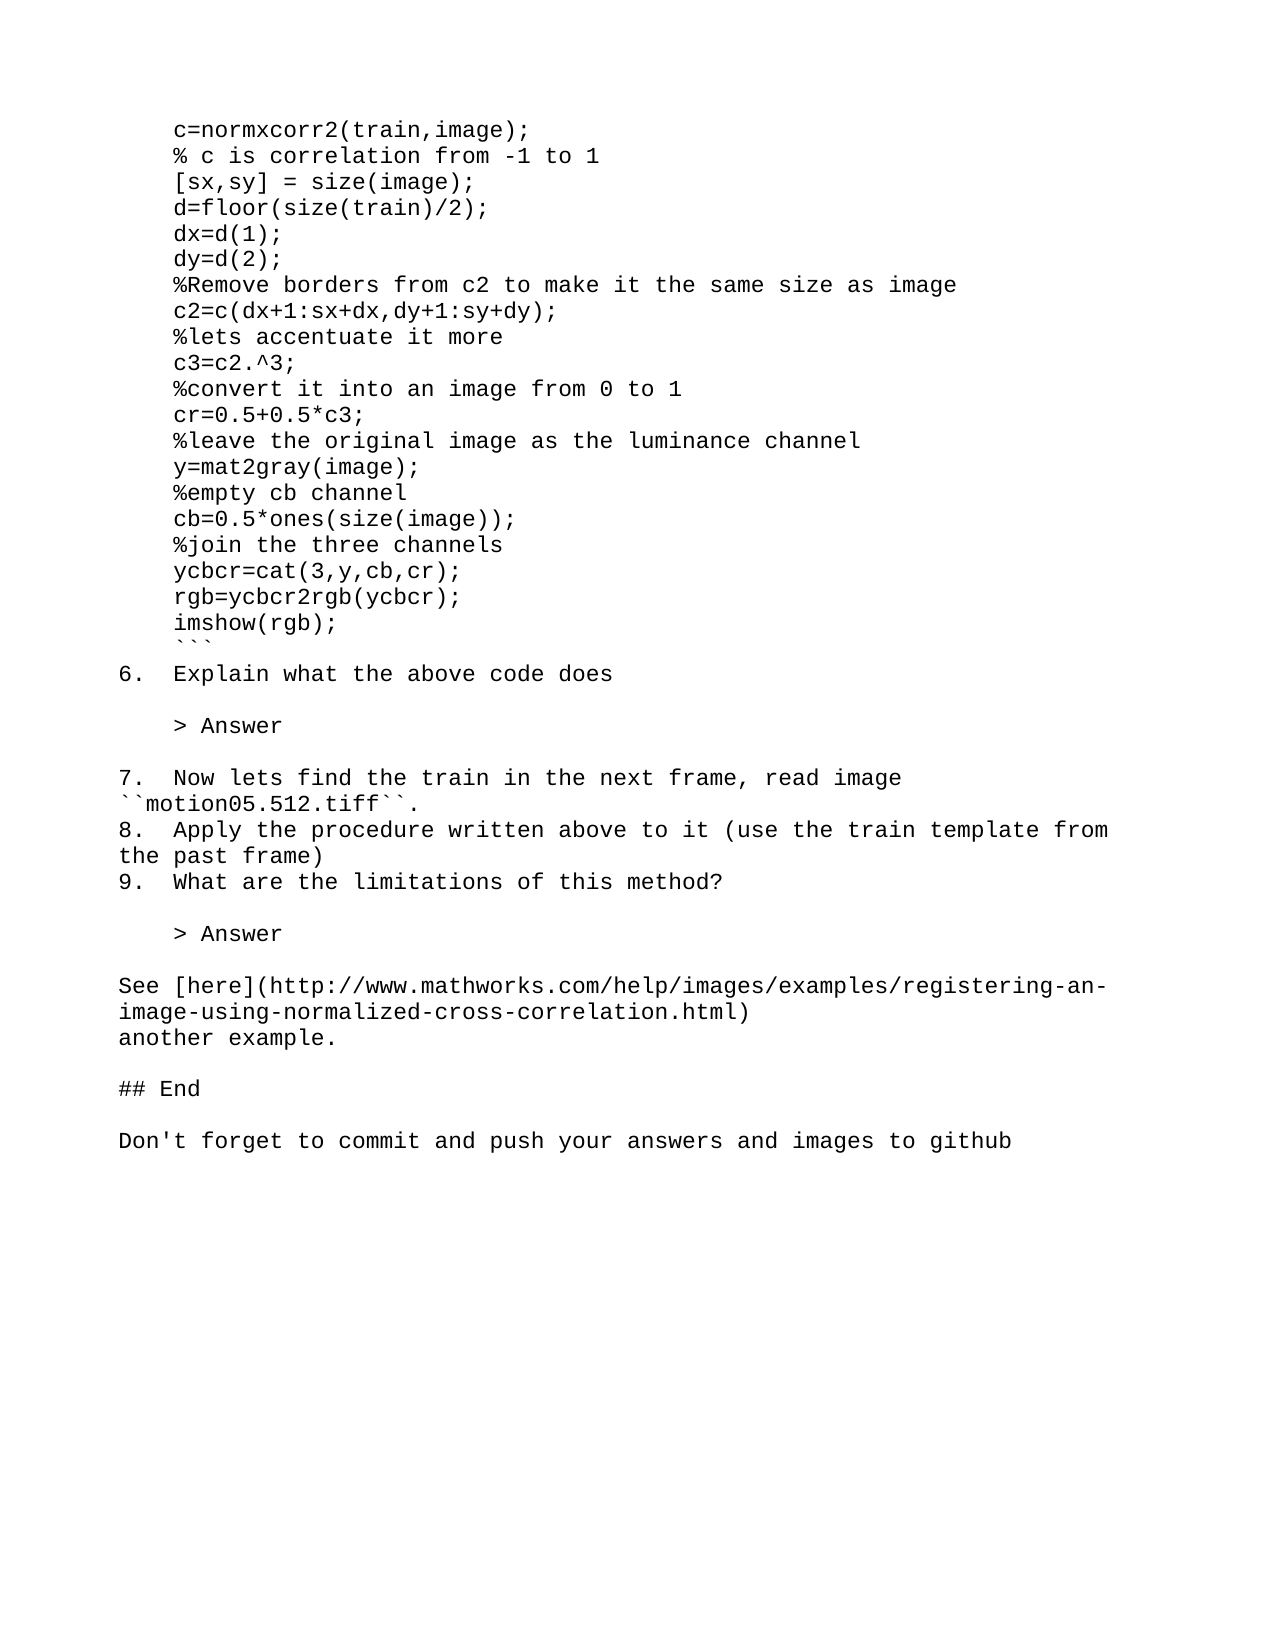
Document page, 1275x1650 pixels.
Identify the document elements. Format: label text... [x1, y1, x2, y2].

text cr=0.5+0.5*c3; [118, 403, 1157, 429]
text %Remove borders from c2 to make it the same size as image [118, 274, 1157, 300]
text %empty cb channel [118, 481, 1157, 507]
text c=normxcorr2(train,image); [118, 118, 1157, 144]
text y=mat2gray(image); [118, 455, 1157, 481]
text % c is correlation from -1 to 1 [118, 144, 1157, 170]
text c3=c2.^3; [118, 352, 1157, 377]
text > Answer [118, 715, 1157, 741]
text c2=c(dx+1:sx+dx,dy+1:sy+dy); [118, 300, 1157, 326]
text 6. Explain what the above code does [118, 663, 1157, 689]
text %lets accentuate it more [118, 326, 1157, 352]
text cb=0.5*ones(size(image)); [118, 507, 1157, 533]
text ## End [118, 1078, 1157, 1104]
text another example. [118, 1026, 1157, 1052]
text 8. Apply the procedure written above to it (use the train template from the past frame) [118, 818, 1157, 870]
text %leave the original image as the luminance channel [118, 429, 1157, 455]
text See [here](http://www.mathworks.com/help/images/examples/registering-an-image-using-normalized-cross-correlation.html) [118, 974, 1157, 1026]
text %join the three channels [118, 533, 1157, 559]
text %convert it into an image from 0 to 1 [118, 377, 1157, 403]
text dx=d(1); [118, 222, 1157, 248]
text 7. Now lets find the train in the next frame, read image ``motion05.512.tiff``. [118, 767, 1157, 818]
text ``` [118, 637, 1157, 663]
text ycbcr=cat(3,y,cb,cr); [118, 559, 1157, 585]
text dy=d(2); [118, 248, 1157, 274]
text [sx,sy] = size(image); [118, 170, 1157, 196]
text rgb=ycbcr2rgb(ycbcr); [118, 585, 1157, 611]
text > Answer [118, 922, 1157, 948]
text 9. What are the limitations of this method? [118, 870, 1157, 896]
text imshow(rgb); [118, 611, 1157, 637]
text Don't forget to commit and push your answers and images to github [118, 1130, 1157, 1156]
text d=floor(size(train)/2); [118, 196, 1157, 222]
